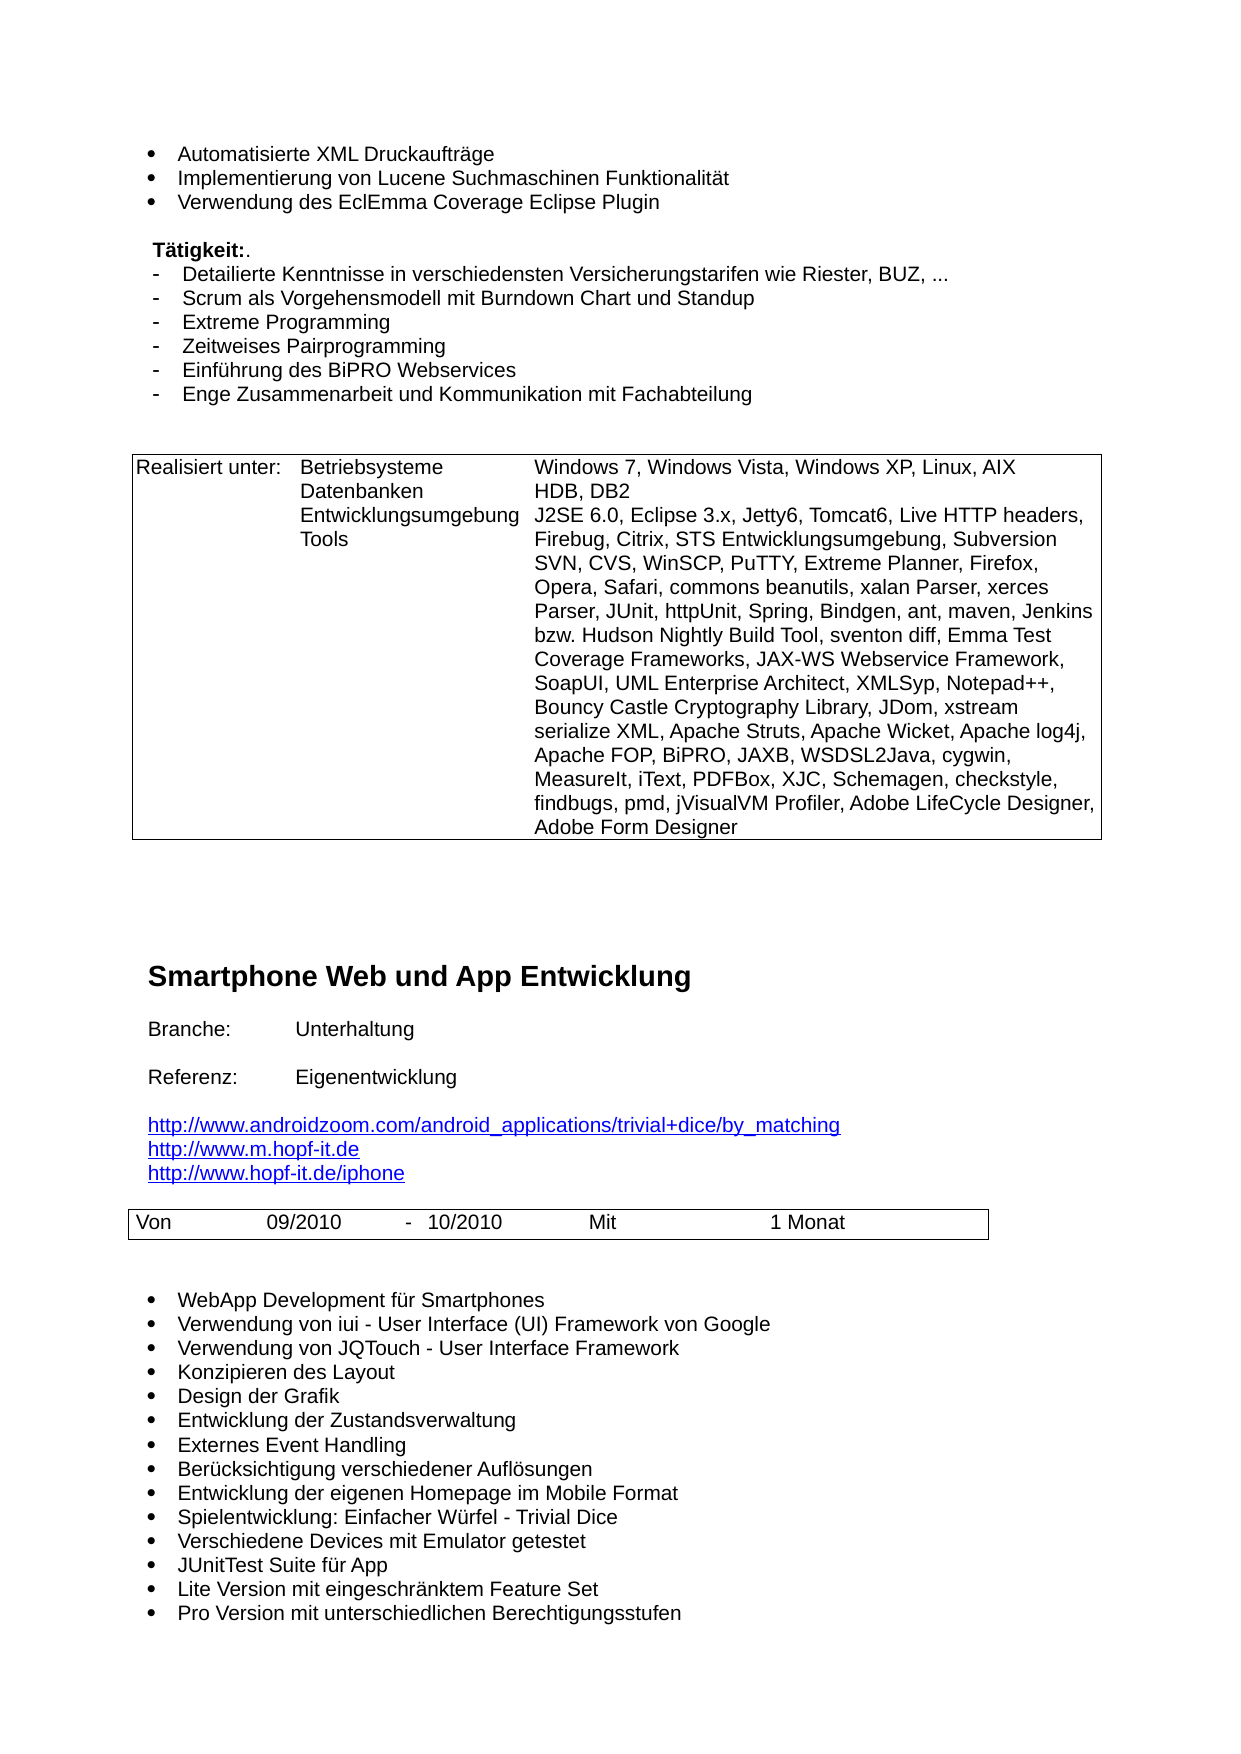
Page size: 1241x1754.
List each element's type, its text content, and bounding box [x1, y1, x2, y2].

text http://www.hopf-it.de/iphone [148, 1161, 1110, 1184]
list Verwendung von iui - User Interface (UI) Framework von Google [148, 1312, 1110, 1336]
list Enge Zusammenarbeit und Kommunikation mit Fachabteilung [152, 382, 1110, 406]
table_header Mit [581, 1210, 762, 1239]
list Detailierte Kenntnisse in verschiedensten Versicherungstarifen wie Riester, BUZ, ... [152, 262, 1110, 286]
table_header Von [129, 1210, 259, 1239]
list Pro Version mit unterschiedlichen Berechtigungsstufen [148, 1601, 1110, 1625]
list Design der Grafik [148, 1384, 1110, 1408]
list Verwendung des EclEmma Coverage Eclipse Plugin [148, 190, 1110, 214]
list Extreme Programming [152, 310, 1110, 334]
list Berücksichtigung verschiedener Auflösungen [148, 1456, 1110, 1481]
list Verschiedene Devices mit Emulator getestet [148, 1529, 1110, 1553]
text Tätigkeit:. [152, 238, 1110, 262]
text http://www.androidzoom.com/android_applications/trivial+dice/by_matching [148, 1113, 1110, 1137]
table_cell J2SE 6.0, Eclipse 3.x, Jetty6, Tomcat6, Live HTTP headers, Firebug, Citrix, STS Entwicklungsumgebung, Subversion SVN, CVS, WinSCP, PuTTY, Extreme Planner, Firefox, Opera, Safari, commons beanutils, xalan Parser, xerces Parser, JUnit, httpUnit, Spring, Bindgen, ant, maven, Jenkins bzw. Hudson Nightly Build Tool, sventon diff, Emma Test Coverage Frameworks, JAX-WS Webservice Framework, SoapUI, UML Enterprise Architect, XMLSyp, Notepad++, Bouncy Castle Cryptography Library, JDom, xstream serialize XML, Apache Struts, Apache Wicket, Apache log4j, Apache FOP, BiPRO, JAXB, WSDSL2Java, cygwin, MeasureIt, iText, PDFBox, XJC, Schemagen, checkstyle, findbugs, pmd, jVisualVM Profiler, Adobe LifeCycle Designer, Adobe Form Designer [531, 503, 1101, 838]
table_header Windows 7, Windows Vista, Windows XP, Linux, AIX HDB, DB2 [531, 455, 1101, 503]
table_header Realisiert unter: [133, 455, 297, 503]
table_header 1 Monat [763, 1210, 988, 1239]
list Scrum als Vorgehensmodell mit Burndown Chart und Standup [152, 286, 1110, 310]
list Automatisierte XML Druckaufträge [148, 142, 1110, 166]
text Branche: Unterhaltung [148, 1017, 1110, 1041]
list Konzipieren des Layout [148, 1360, 1110, 1384]
text Referenz: Eigenentwicklung [148, 1065, 1110, 1089]
list Verwendung von JQTouch - User Interface Framework [148, 1336, 1110, 1360]
text Smartphone Web und App Entwicklung [148, 959, 1110, 993]
table_header Betriebsysteme Datenbanken [297, 455, 531, 503]
table_cell Entwicklungsumgebung Tools [297, 503, 531, 838]
table_header - [398, 1210, 420, 1239]
table_header 10/2010 [420, 1210, 581, 1239]
list Externes Event Handling [148, 1432, 1110, 1456]
list WebApp Development für Smartphones [148, 1288, 1110, 1312]
list Entwicklung der eigenen Homepage im Mobile Format [148, 1481, 1110, 1504]
table_header 09/2010 [259, 1210, 398, 1239]
table_cell [133, 503, 297, 838]
list Entwicklung der Zustandsverwaltung [148, 1408, 1110, 1432]
text http://www.m.hopf-it.de [148, 1137, 1110, 1161]
list Zeitweises Pairprogramming [152, 334, 1110, 358]
list Einführung des BiPRO Webservices [152, 358, 1110, 382]
list Spielentwicklung: Einfacher Würfel - Trivial Dice [148, 1504, 1110, 1529]
list Lite Version mit eingeschränktem Feature Set [148, 1577, 1110, 1601]
list JUnitTest Suite für App [148, 1553, 1110, 1577]
list Implementierung von Lucene Suchmaschinen Funktionalität [148, 166, 1110, 190]
